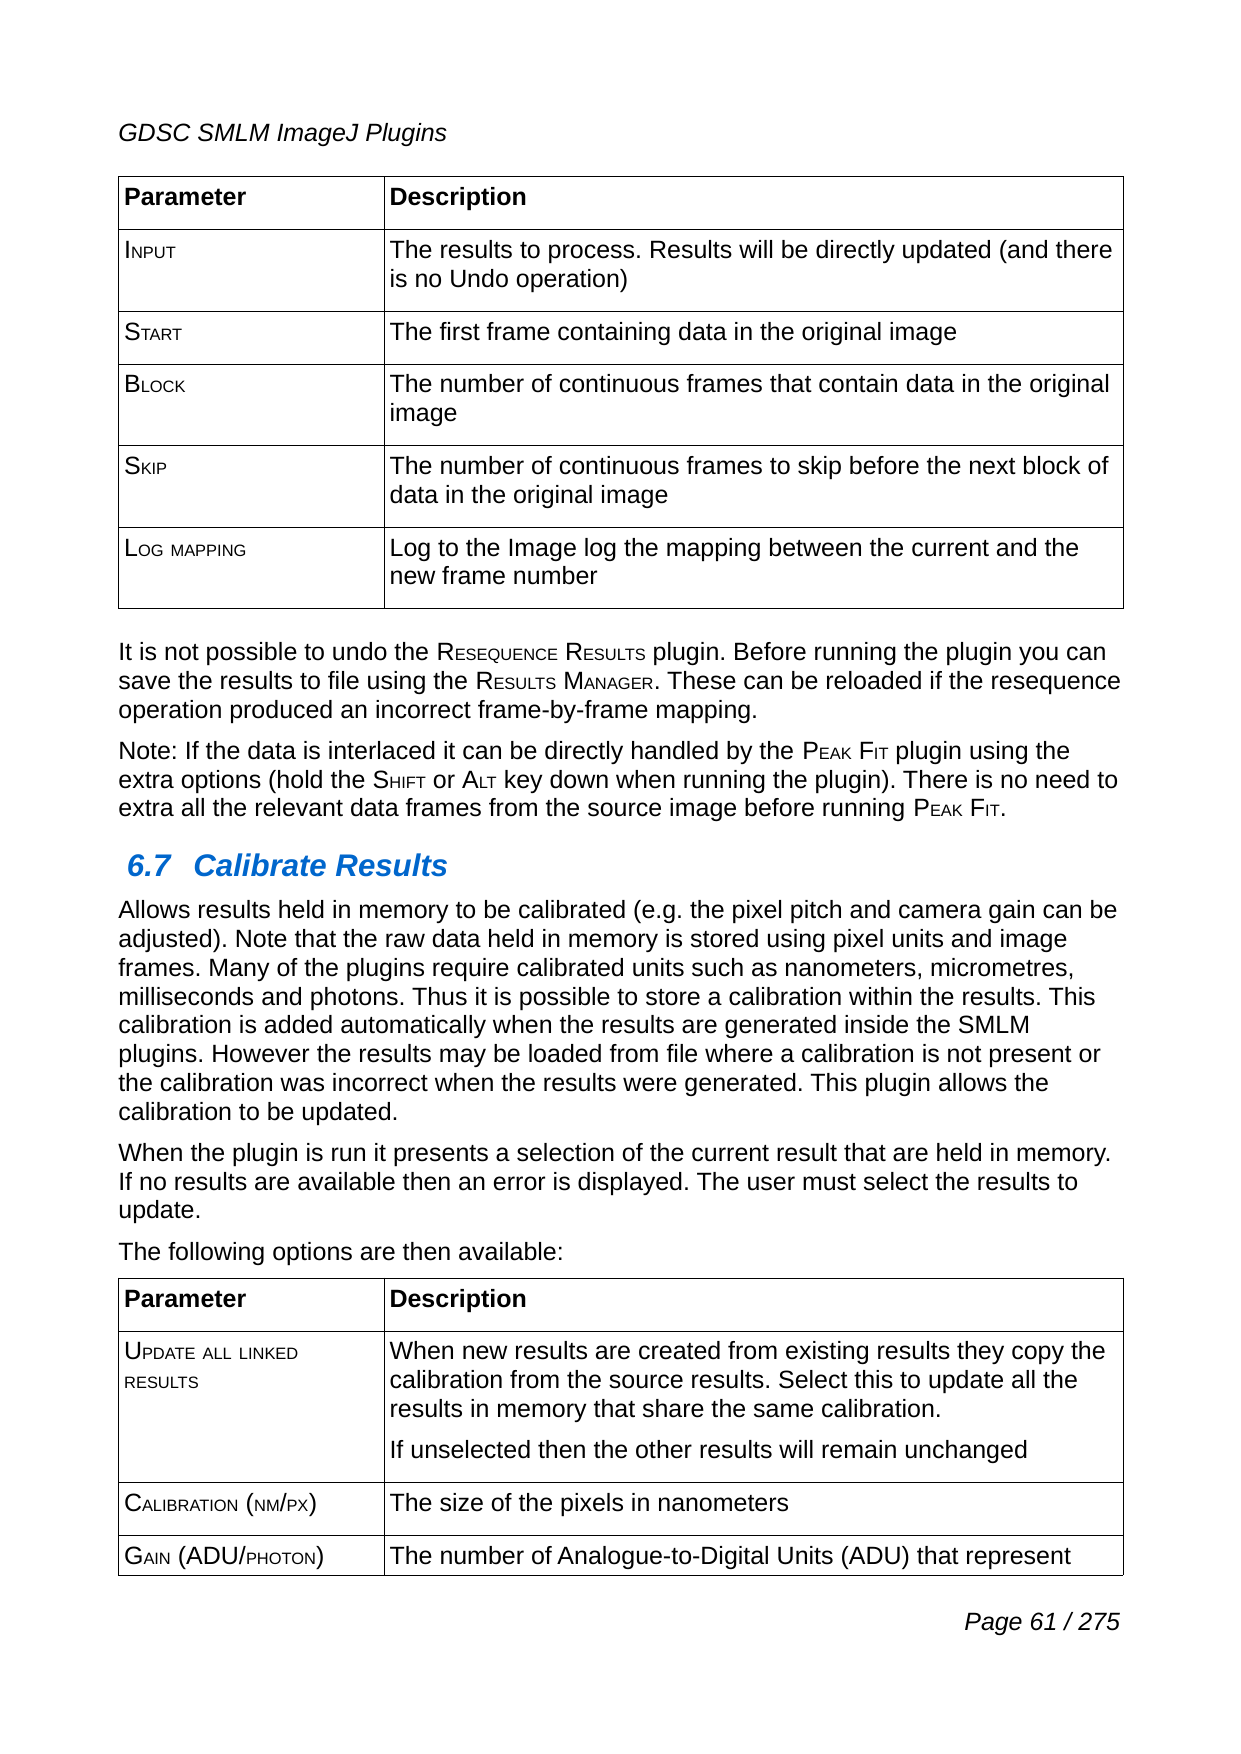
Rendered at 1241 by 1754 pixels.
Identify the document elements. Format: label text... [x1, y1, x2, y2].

subtitle Calibrate Results [118, 847, 1122, 883]
table_cell Calibration (nm/px) [119, 1483, 384, 1535]
table_header Description [385, 177, 1123, 229]
table_cell Input [119, 230, 384, 311]
text The following options are then available: [118, 1236, 1122, 1265]
table_cell When new results are created from existing results they copy the calibration from the source results. Select this to update all the results in memory that share the same calibration. If unselected then the other results will remain unchanged [385, 1332, 1123, 1482]
table_cell The first frame containing data in the original image [385, 312, 1123, 363]
table_cell Gain (ADU/photon) [119, 1536, 384, 1575]
table_header Parameter [119, 177, 384, 229]
table_cell The size of the pixels in nanometers [385, 1483, 1123, 1535]
table_cell Start [119, 312, 384, 363]
table_cell The results to process. Results will be directly updated (and there is no Undo operation) [385, 230, 1123, 311]
text When the plugin is run it presents a selection of the current result that are held in memory. If no results are available then an error is displayed. The user must select the results to update. [118, 1138, 1122, 1224]
table_cell The number of continuous frames that contain data in the original image [385, 365, 1123, 445]
table_cell Update all linked results [119, 1332, 384, 1482]
table_cell Skip [119, 446, 384, 527]
text It is not possible to undo the Resequence Results plugin. Before running the plugin you can save the results to file using the Results Manager. These can be reloaded if the resequence operation produced an incorrect frame-by-frame mapping. [118, 637, 1122, 723]
text Allows results held in memory to be calibrated (e.g. the pixel pitch and camera gain can be adjusted). Note that the raw data held in memory is stored using pixel units and image frames. Many of the plugins require calibrated units such as nanometers, micrometres, milliseconds and photons. Thus it is possible to store a calibration within the results. This calibration is added automatically when the results are generated inside the SMLM plugins. However the results may be loaded from file where a calibration is not present or the calibration was incorrect when the results were generated. This plugin allows the calibration to be updated. [118, 895, 1122, 1125]
table_cell The number of continuous frames to skip before the next block of data in the original image [385, 446, 1123, 527]
table_header Description [385, 1279, 1123, 1331]
table_cell Log mapping [119, 528, 384, 608]
table_cell Block [119, 365, 384, 445]
table_header Parameter [119, 1279, 384, 1331]
text Note: If the data is interlaced it can be directly handled by the Peak Fit plugin using the extra options (hold the Shift or Alt key down when running the plugin). There is no need to extra all the relevant data frames from the source image before running Peak Fit. [118, 736, 1122, 822]
table_cell The number of Analogue-to-Digital Units (ADU) that represent [385, 1536, 1123, 1575]
table_cell Log to the Image log the mapping between the current and the new frame number [385, 528, 1123, 608]
